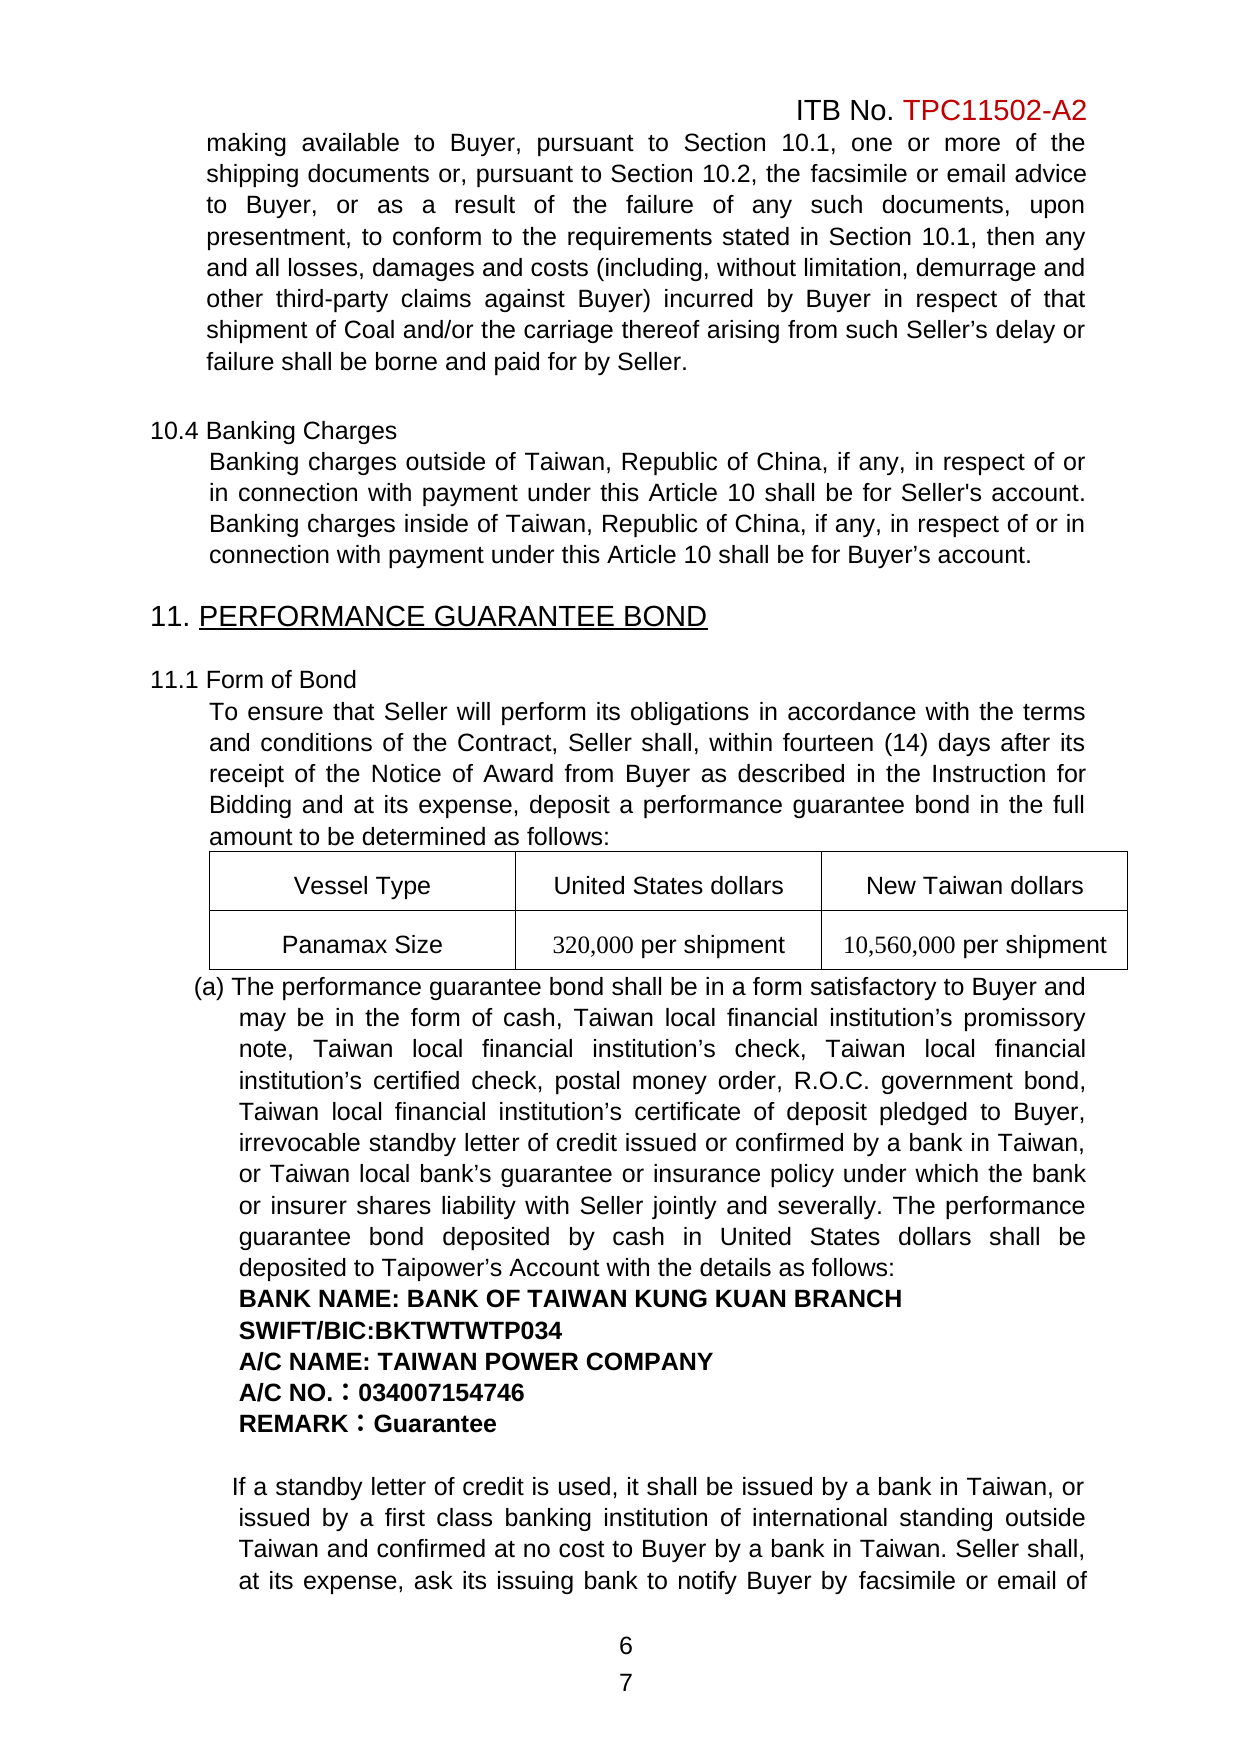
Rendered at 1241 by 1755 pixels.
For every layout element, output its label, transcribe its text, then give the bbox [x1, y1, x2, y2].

text (a) The performance guarantee bond shall be in a form satisfactory to Buyer and may be in the form of cash, Taiwan local financial institution’s promissory note, Taiwan local financial institution’s check, Taiwan local financial institution’s certified check, postal money order, R.O.C. government bond, Taiwan local financial institution’s certificate of deposit pledged to Buyer, irrevocable standby letter of credit issued or confirmed by a bank in Taiwan, or Taiwan local bank’s guarantee or insurance policy under which the bank or insurer shares liability with Seller jointly and severally. The performance guarantee bond deposited by cash in United States dollars shall be deposited to Taipower’s Account with the details as follows: [193, 970, 1087, 1283]
text SWIFT/BIC:BKTWTWTP034 [238, 1314, 1087, 1345]
text 10.4 Banking Charges [150, 407, 1087, 445]
text To ensure that Seller will perform its obligations in accordance with the terms and conditions of the Contract, Seller shall, within fourteen (14) days after its receipt of the Notice of Award from Buyer as described in the Instruction for Bidding and at its expense, deposit a performance guarantee bond in the full amount to be determined as follows: [209, 695, 1087, 851]
text REMARK：Guarantee [238, 1408, 1087, 1439]
text If a standby letter of credit is used, it shall be issued by a bank in Taiwan, or issued by a first class banking institution of international standing outside Taiwan and confirmed at no cost to Buyer by a bank in Taiwan. Seller shall, at its expense, ask its issuing bank to notify Buyer by facsimile or email of [224, 1470, 1087, 1595]
table_header New Taiwan dollars [822, 852, 1127, 910]
table_cell Panamax Size [210, 911, 515, 969]
text A/C NO.：034007154746 [238, 1377, 1087, 1408]
text BANK NAME: BANK OF TAIWAN KUNG KUAN BRANCH [238, 1283, 1087, 1314]
table_cell 10,560,000 per shipment [822, 911, 1127, 969]
text Banking charges outside of Taiwan, Republic of China, if any, in respect of or in connection with payment under this Article 10 shall be for Seller's account. Banking charges inside of Taiwan, Republic of China, if any, in respect of or in connection with payment under this Article 10 shall be for Buyer’s account. [209, 445, 1087, 570]
table_cell 320,000 per shipment [516, 911, 821, 969]
text 11.1 Form of Bond [150, 664, 1087, 695]
text A/C NAME: TAIWAN POWER COMPANY [238, 1345, 1087, 1377]
table_header United States dollars [516, 852, 821, 910]
text making available to Buyer, pursuant to Section 10.1, one or more of the shipping documents or, pursuant to Section 10.2, the facsimile or email advice to Buyer, or as a result of the failure of any such documents, upon presentment, to conform to the requirements stated in Section 10.1, then any and all losses, damages and costs (including, without limitation, demurrage and other third-party claims against Buyer) incurred by Buyer in respect of that shipment of Coal and/or the carriage thereof arising from such Seller’s delay or failure shall be borne and paid for by Seller. [206, 126, 1087, 376]
text 11. PERFORMANCE GUARANTEE BOND [150, 601, 1087, 632]
table_header Vessel Type [210, 852, 515, 910]
